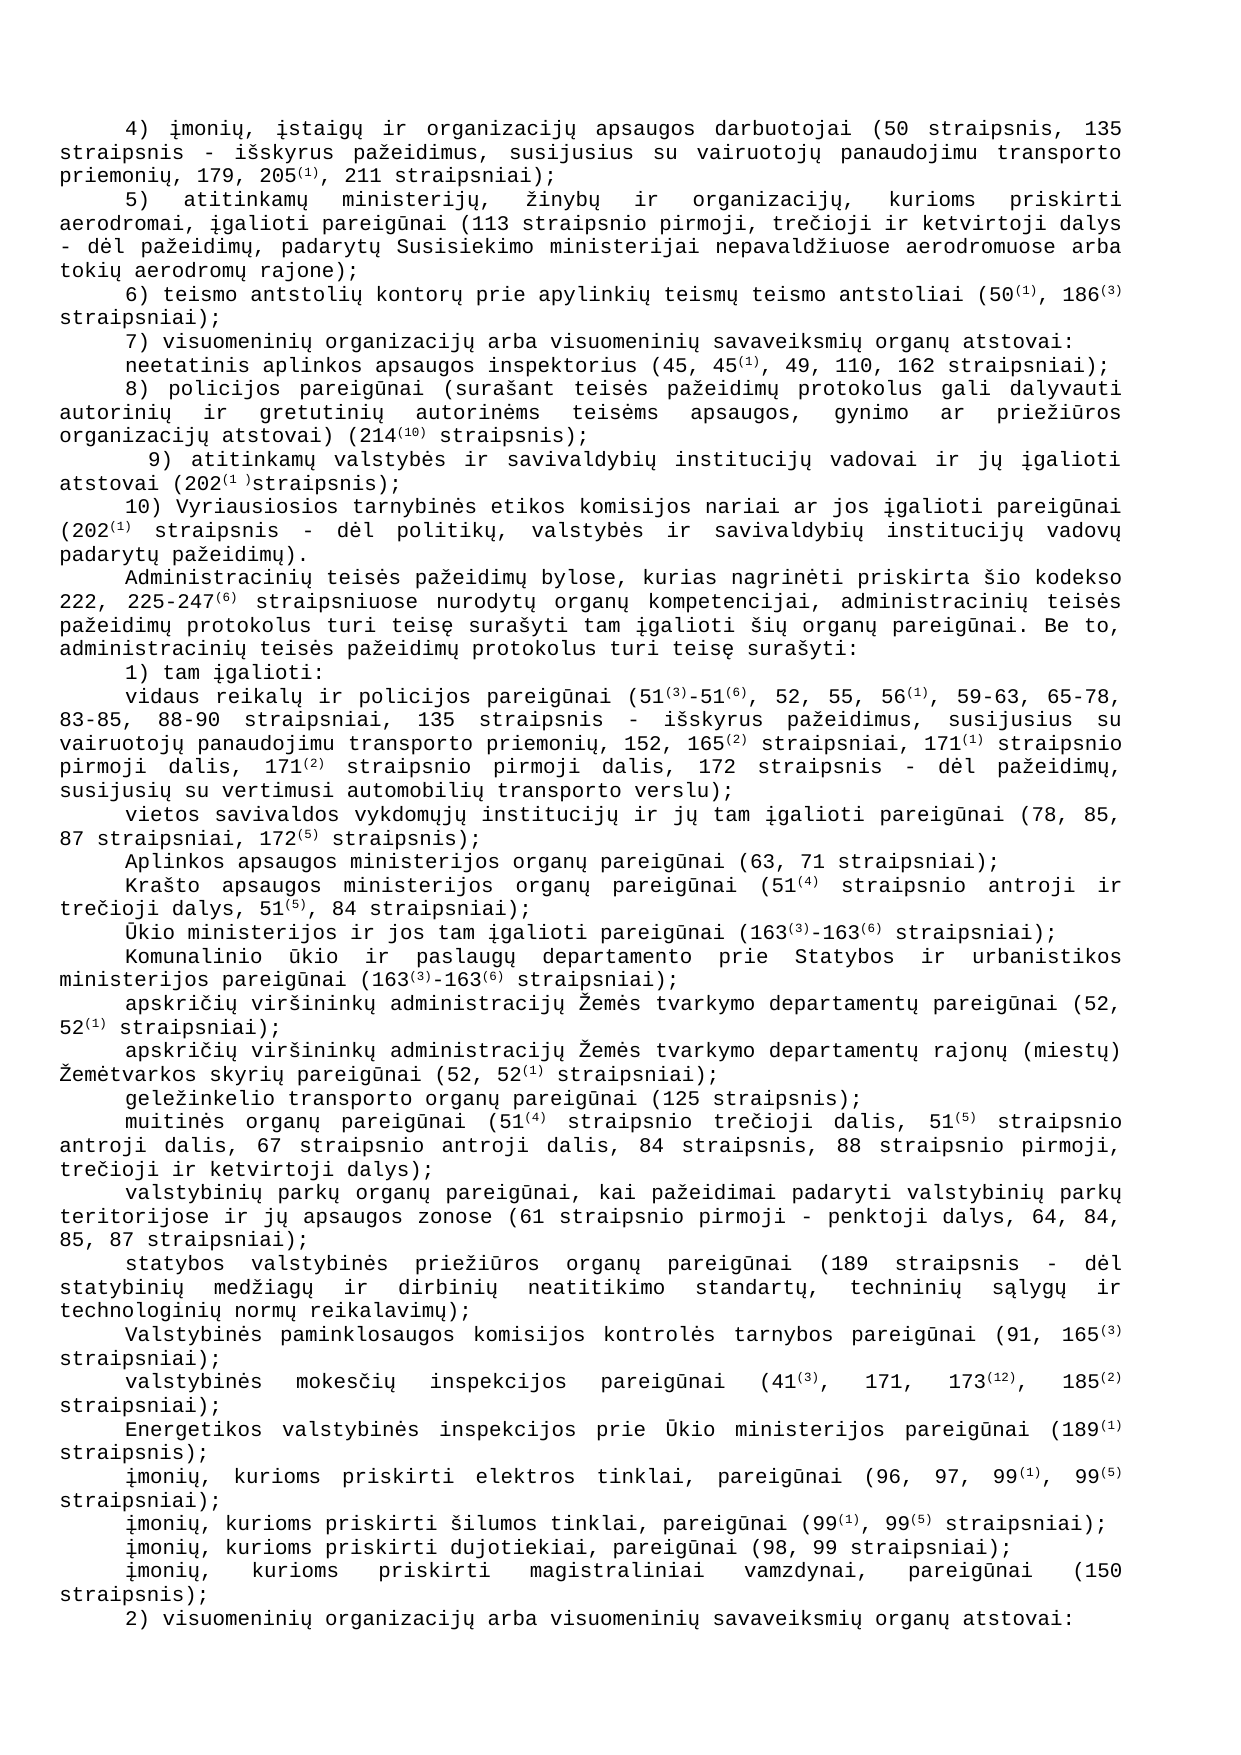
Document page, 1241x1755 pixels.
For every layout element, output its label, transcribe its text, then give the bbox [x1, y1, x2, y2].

text įmonių, kurioms priskirti elektros tinklai, pareigūnai (96, 97, 99(1), 99(5) straipsniai); [59, 1466, 1122, 1513]
text įmonių, kurioms priskirti dujotiekiai, pareigūnai (98, 99 straipsniai); [59, 1537, 1122, 1561]
text muitinės organų pareigūnai (51(4) straipsnio trečioji dalis, 51(5) straipsnio antroji dalis, 67 straipsnio antroji dalis, 84 straipsnis, 88 straipsnio pirmoji, trečioji ir ketvirtoji dalys); [59, 1111, 1122, 1182]
text Komunalinio ūkio ir paslaugų departamento prie Statybos ir urbanistikos ministerijos pareigūnai (163(3)-163(6) straipsniai); [59, 946, 1122, 993]
text 9) atitinkamų valstybės ir savivaldybių institucijų vadovai ir jų įgalioti atstovai (202(1 )straipsnis); [59, 449, 1122, 496]
text įmonių, kurioms priskirti magistraliniai vamzdynai, pareigūnai (150 straipsnis); [59, 1561, 1122, 1608]
text įmonių, kurioms priskirti šilumos tinklai, pareigūnai (99(1), 99(5) straipsniai); [59, 1513, 1122, 1537]
text vidaus reikalų ir policijos pareigūnai (51(3)-51(6), 52, 55, 56(1), 59-63, 65-78, 83-85, 88-90 straipsniai, 135 straipsnis - išskyrus pažeidimus, susijusius su vairuotojų panaudojimu transporto priemonių, 152, 165(2) straipsniai, 171(1) straipsnio pirmoji dalis, 171(2) straipsnio pirmoji dalis, 172 straipsnis - dėl pažeidimų, susijusių su vertimusi automobilių transporto verslu); [59, 686, 1122, 804]
text Energetikos valstybinės inspekcijos prie Ūkio ministerijos pareigūnai (189(1) straipsnis); [59, 1419, 1122, 1466]
text neetatinis aplinkos apsaugos inspektorius (45, 45(1), 49, 110, 162 straipsniai); [59, 354, 1122, 378]
text 5) atitinkamų ministerijų, žinybų ir organizacijų, kurioms priskirti aerodromai, įgalioti pareigūnai (113 straipsnio pirmoji, trečioji ir ketvirtoji dalys - dėl pažeidimų, padarytų Susisiekimo ministerijai nepavaldžiuose aerodromuose arba tokių aerodromų rajone); [59, 189, 1122, 284]
text valstybinės mokesčių inspekcijos pareigūnai (41(3), 171, 173(12), 185(2) straipsniai); [59, 1371, 1122, 1419]
text Administracinių teisės pažeidimų bylose, kurias nagrinėti priskirta šio kodekso 222, 225-247(6) straipsniuose nurodytų organų kompetencijai, administracinių teisės pažeidimų protokolus turi teisę surašyti tam įgalioti šių organų pareigūnai. Be to, administracinių teisės pažeidimų protokolus turi teisę surašyti: [59, 567, 1122, 662]
text Krašto apsaugos ministerijos organų pareigūnai (51(4) straipsnio antroji ir trečioji dalys, 51(5), 84 straipsniai); [59, 875, 1122, 922]
text 8) policijos pareigūnai (surašant teisės pažeidimų protokolus gali dalyvauti autorinių ir gretutinių autorinėms teisėms apsaugos, gynimo ar priežiūros organizacijų atstovai) (214(10) straipsnis); [59, 378, 1122, 449]
text valstybinių parkų organų pareigūnai, kai pažeidimai padaryti valstybinių parkų teritorijose ir jų apsaugos zonose (61 straipsnio pirmoji - penktoji dalys, 64, 84, 85, 87 straipsniai); [59, 1182, 1122, 1253]
text 4) įmonių, įstaigų ir organizacijų apsaugos darbuotojai (50 straipsnis, 135 straipsnis - išskyrus pažeidimus, susijusius su vairuotojų panaudojimu transporto priemonių, 179, 205(1), 211 straipsniai); [59, 118, 1122, 189]
text vietos savivaldos vykdomųjų institucijų ir jų tam įgalioti pareigūnai (78, 85, 87 straipsniai, 172(5) straipsnis); [59, 804, 1122, 851]
text apskričių viršininkų administracijų Žemės tvarkymo departamentų rajonų (miestų) Žemėtvarkos skyrių pareigūnai (52, 52(1) straipsniai); [59, 1040, 1122, 1088]
text 6) teismo antstolių kontorų prie apylinkių teismų teismo antstoliai (50(1), 186(3) straipsniai); [59, 284, 1122, 331]
text 1) tam įgalioti: [59, 662, 1122, 686]
text geležinkelio transporto organų pareigūnai (125 straipsnis); [59, 1088, 1122, 1111]
text 10) Vyriausiosios tarnybinės etikos komisijos nariai ar jos įgalioti pareigūnai (202(1) straipsnis - dėl politikų, valstybės ir savivaldybių institucijų vadovų padarytų pažeidimų). [59, 496, 1122, 567]
text 7) visuomeninių organizacijų arba visuomeninių savaveiksmių organų atstovai: [59, 331, 1122, 354]
text Aplinkos apsaugos ministerijos organų pareigūnai (63, 71 straipsniai); [59, 851, 1122, 875]
text Valstybinės paminklosaugos komisijos kontrolės tarnybos pareigūnai (91, 165(3) straipsniai); [59, 1324, 1122, 1371]
text statybos valstybinės priežiūros organų pareigūnai (189 straipsnis - dėl statybinių medžiagų ir dirbinių neatitikimo standartų, techninių sąlygų ir technologinių normų reikalavimų); [59, 1253, 1122, 1324]
text 2) visuomeninių organizacijų arba visuomeninių savaveiksmių organų atstovai: [59, 1608, 1122, 1631]
text Ūkio ministerijos ir jos tam įgalioti pareigūnai (163(3)-163(6) straipsniai); [59, 922, 1122, 946]
text apskričių viršininkų administracijų Žemės tvarkymo departamentų pareigūnai (52, 52(1) straipsniai); [59, 993, 1122, 1040]
